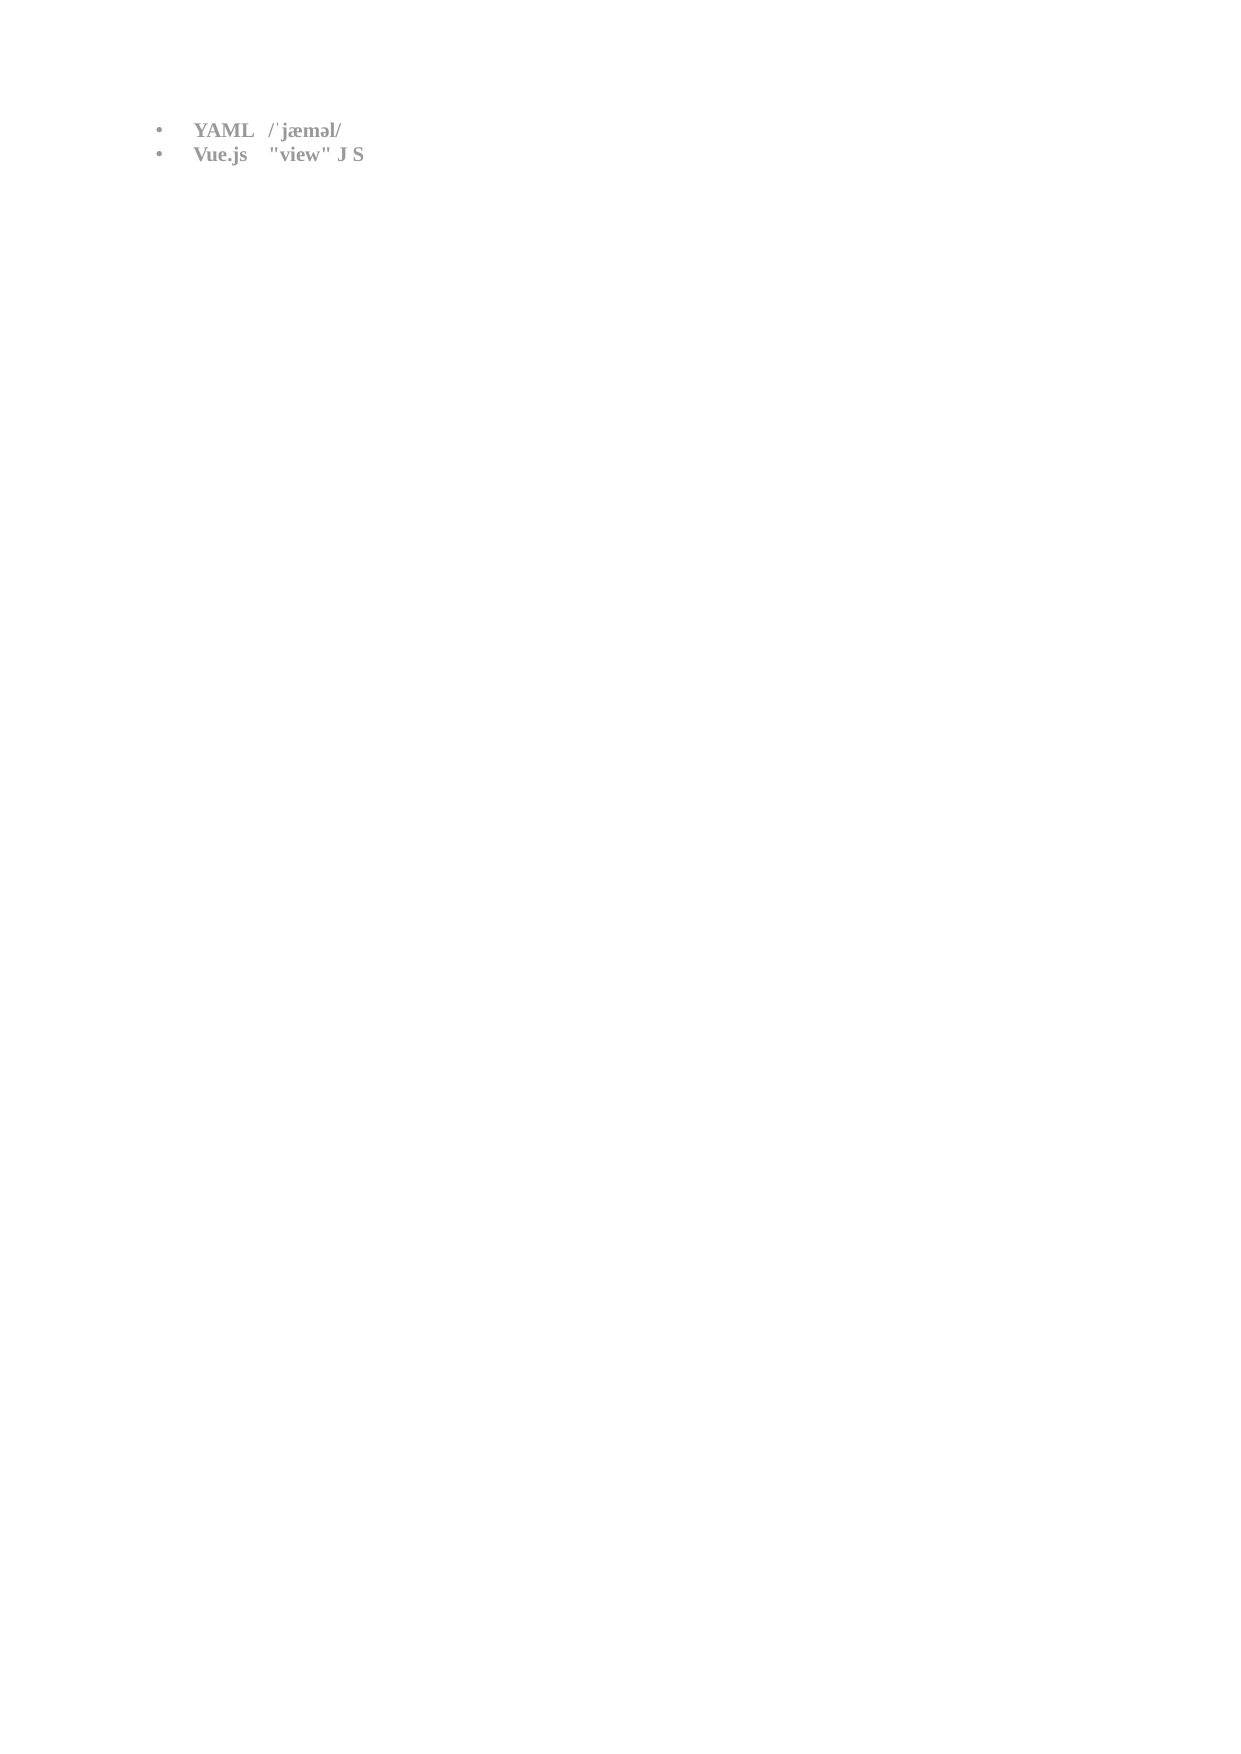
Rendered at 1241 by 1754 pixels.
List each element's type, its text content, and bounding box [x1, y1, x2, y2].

list YAML /ˈjæməl/ [156, 118, 1122, 142]
list Vue.js "view" J S [156, 142, 1122, 166]
